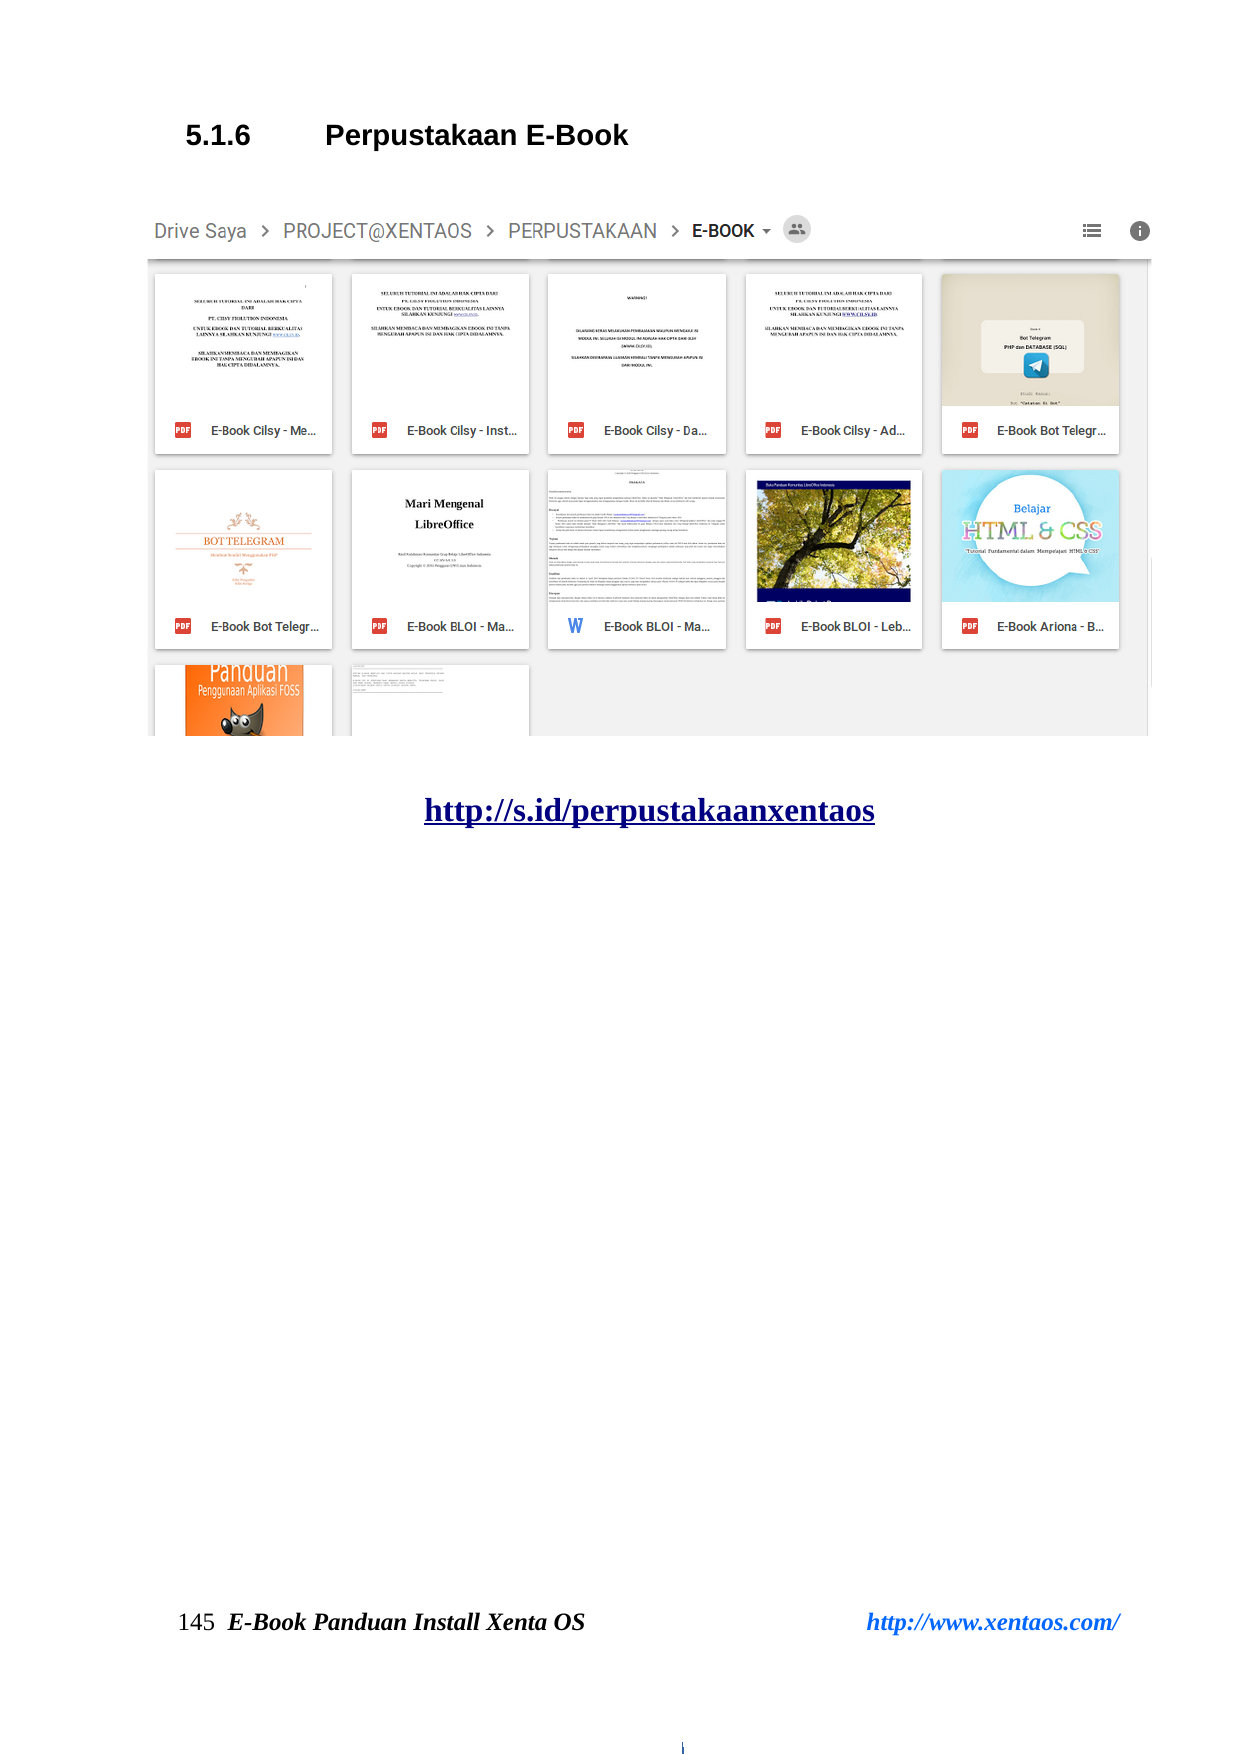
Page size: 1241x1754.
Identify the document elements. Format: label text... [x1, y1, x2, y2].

subtitle Perpustakaan E-Book [177, 118, 1122, 152]
picture [147, 213, 1152, 736]
text http://s.id/perpustakaanxentaos [177, 790, 1122, 828]
